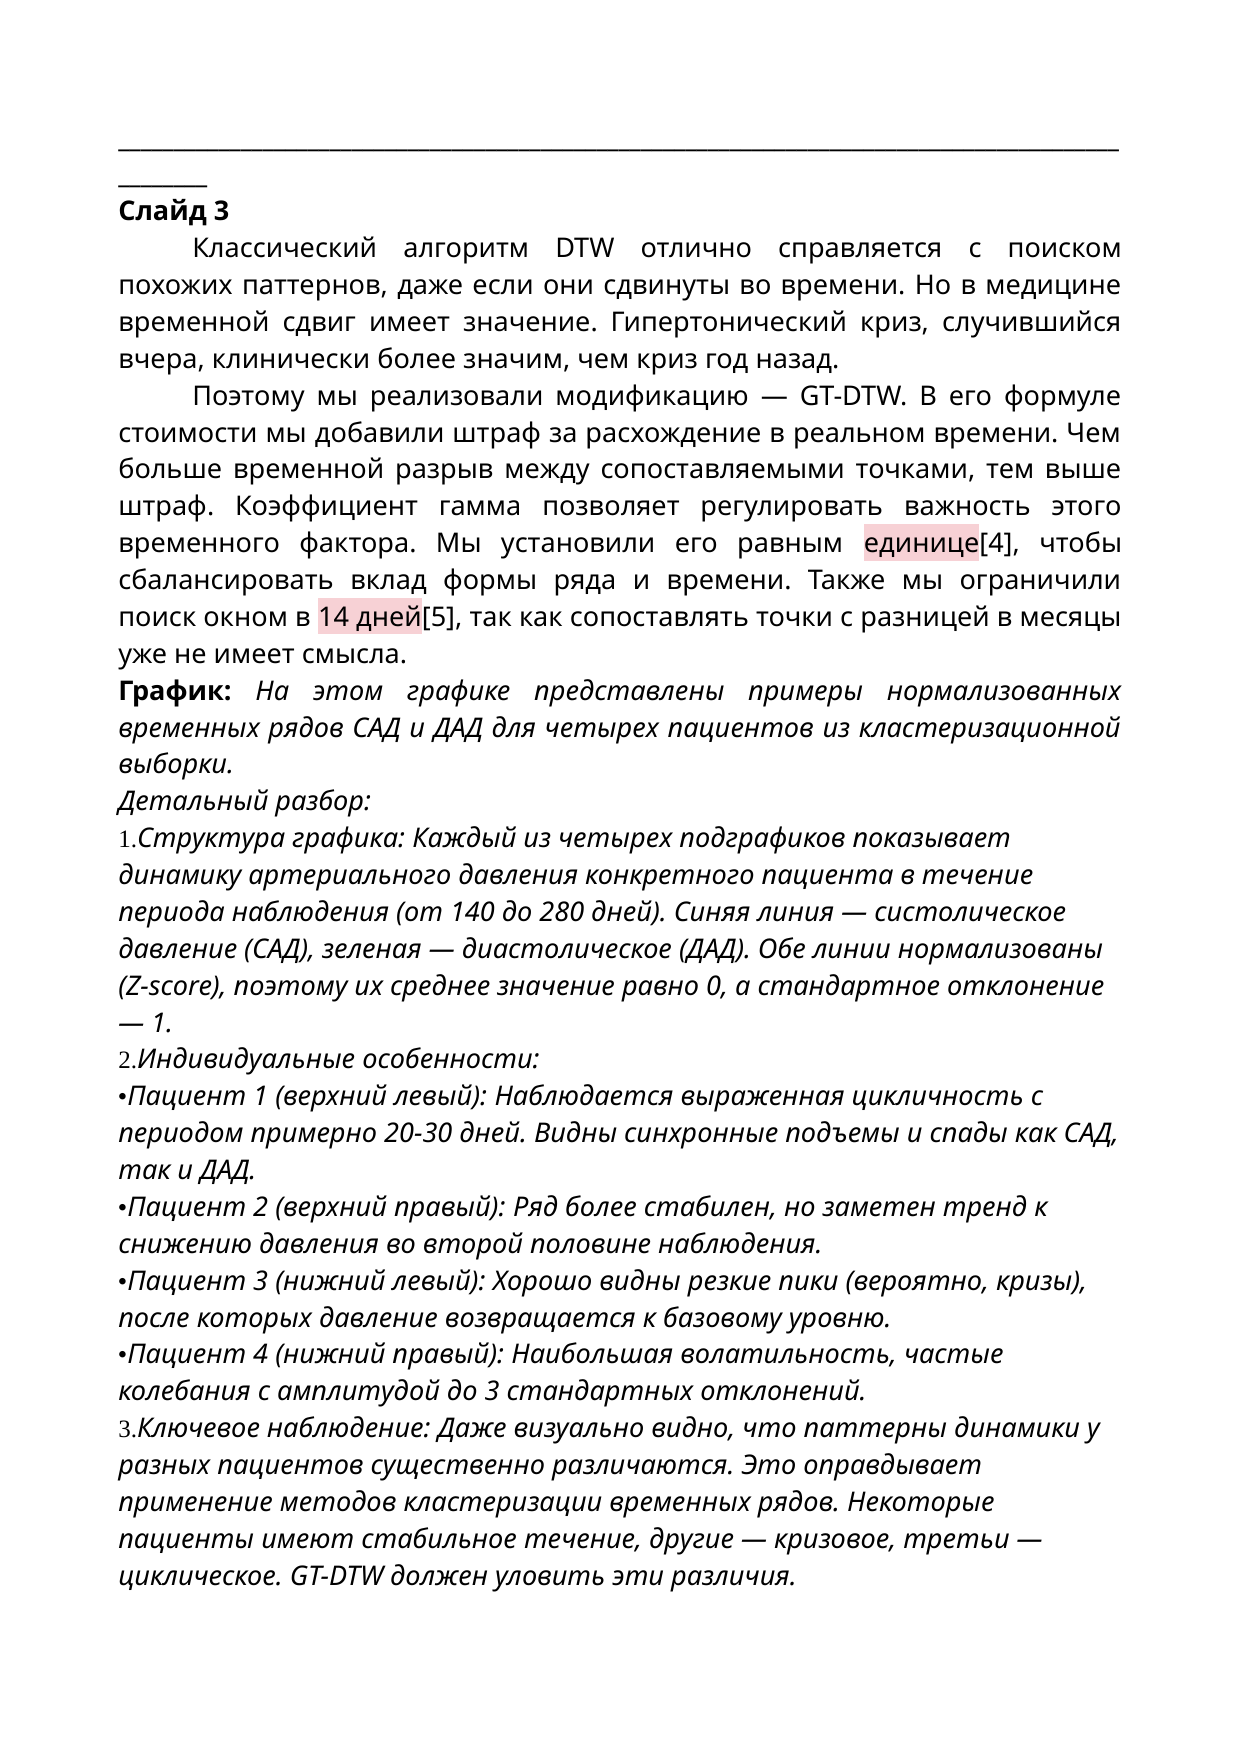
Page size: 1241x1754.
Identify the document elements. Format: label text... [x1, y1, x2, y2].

list Ключевое наблюдение: Даже визуально видно, что паттерны динамики у разных пациентов существенно различаются. Это оправдывает применение методов кластеризации временных рядов. Некоторые пациенты имеют стабильное течение, другие — кризовое, третьи — циклическое. GT-DTW должен уловить эти различия. [118, 1409, 1122, 1593]
list Пациент 4 (нижний правый): Наибольшая волатильность, частые колебания с амплитудой до 3 стандартных отклонений. [118, 1335, 1122, 1409]
list Структура графика: Каждый из четырех подграфиков показывает динамику артериального давления конкретного пациента в течение периода наблюдения (от 140 до 280 дней). Синяя линия — систолическое давление (САД), зеленая — диастолическое (ДАД). Обе линии нормализованы (Z-score), поэтому их среднее значение равно 0, а стандартное отклонение — 1. [118, 819, 1122, 1040]
text Детальный разбор: [118, 782, 1122, 819]
list Пациент 3 (нижний левый): Хорошо видны резкие пики (вероятно, кризы), после которых давление возвращается к базовому уровню. [118, 1261, 1122, 1335]
text Поэтому мы реализовали модификацию — GT-DTW. В его формуле стоимости мы добавили штраф за расхождение в реальном времени. Чем больше временной разрыв между сопоставляемыми точками, тем выше штраф. Коэффициент гамма позволяет регулировать важность этого временного фактора. Мы установили его равным единице[4], чтобы сбалансировать вклад формы ряда и времени. Также мы ограничили поиск окном в 14 дней[5], так как сопоставлять точки с разницей в месяцы уже не имеет смысла. [118, 376, 1122, 671]
text __________________________________________________________________________________________________ [118, 118, 1122, 192]
text Слайд 3 [118, 192, 1122, 229]
text Классический алгоритм DTW отлично справляется с поиском похожих паттернов, даже если они сдвинуты во времени. Но в медицине временной сдвиг имеет значение. Гипертонический криз, случившийся вчера, клинически более значим, чем криз год назад. [118, 229, 1122, 376]
list Пациент 2 (верхний правый): Ряд более стабилен, но заметен тренд к снижению давления во второй половине наблюдения. [118, 1187, 1122, 1261]
list Пациент 1 (верхний левый): Наблюдается выраженная цикличность с периодом примерно 20-30 дней. Видны синхронные подъемы и спады как САД, так и ДАД. [118, 1077, 1122, 1187]
text График: На этом графике представлены примеры нормализованных временных рядов САД и ДАД для четырех пациентов из кластеризационной выборки. [118, 671, 1122, 782]
list Индивидуальные особенности: [118, 1040, 1122, 1077]
